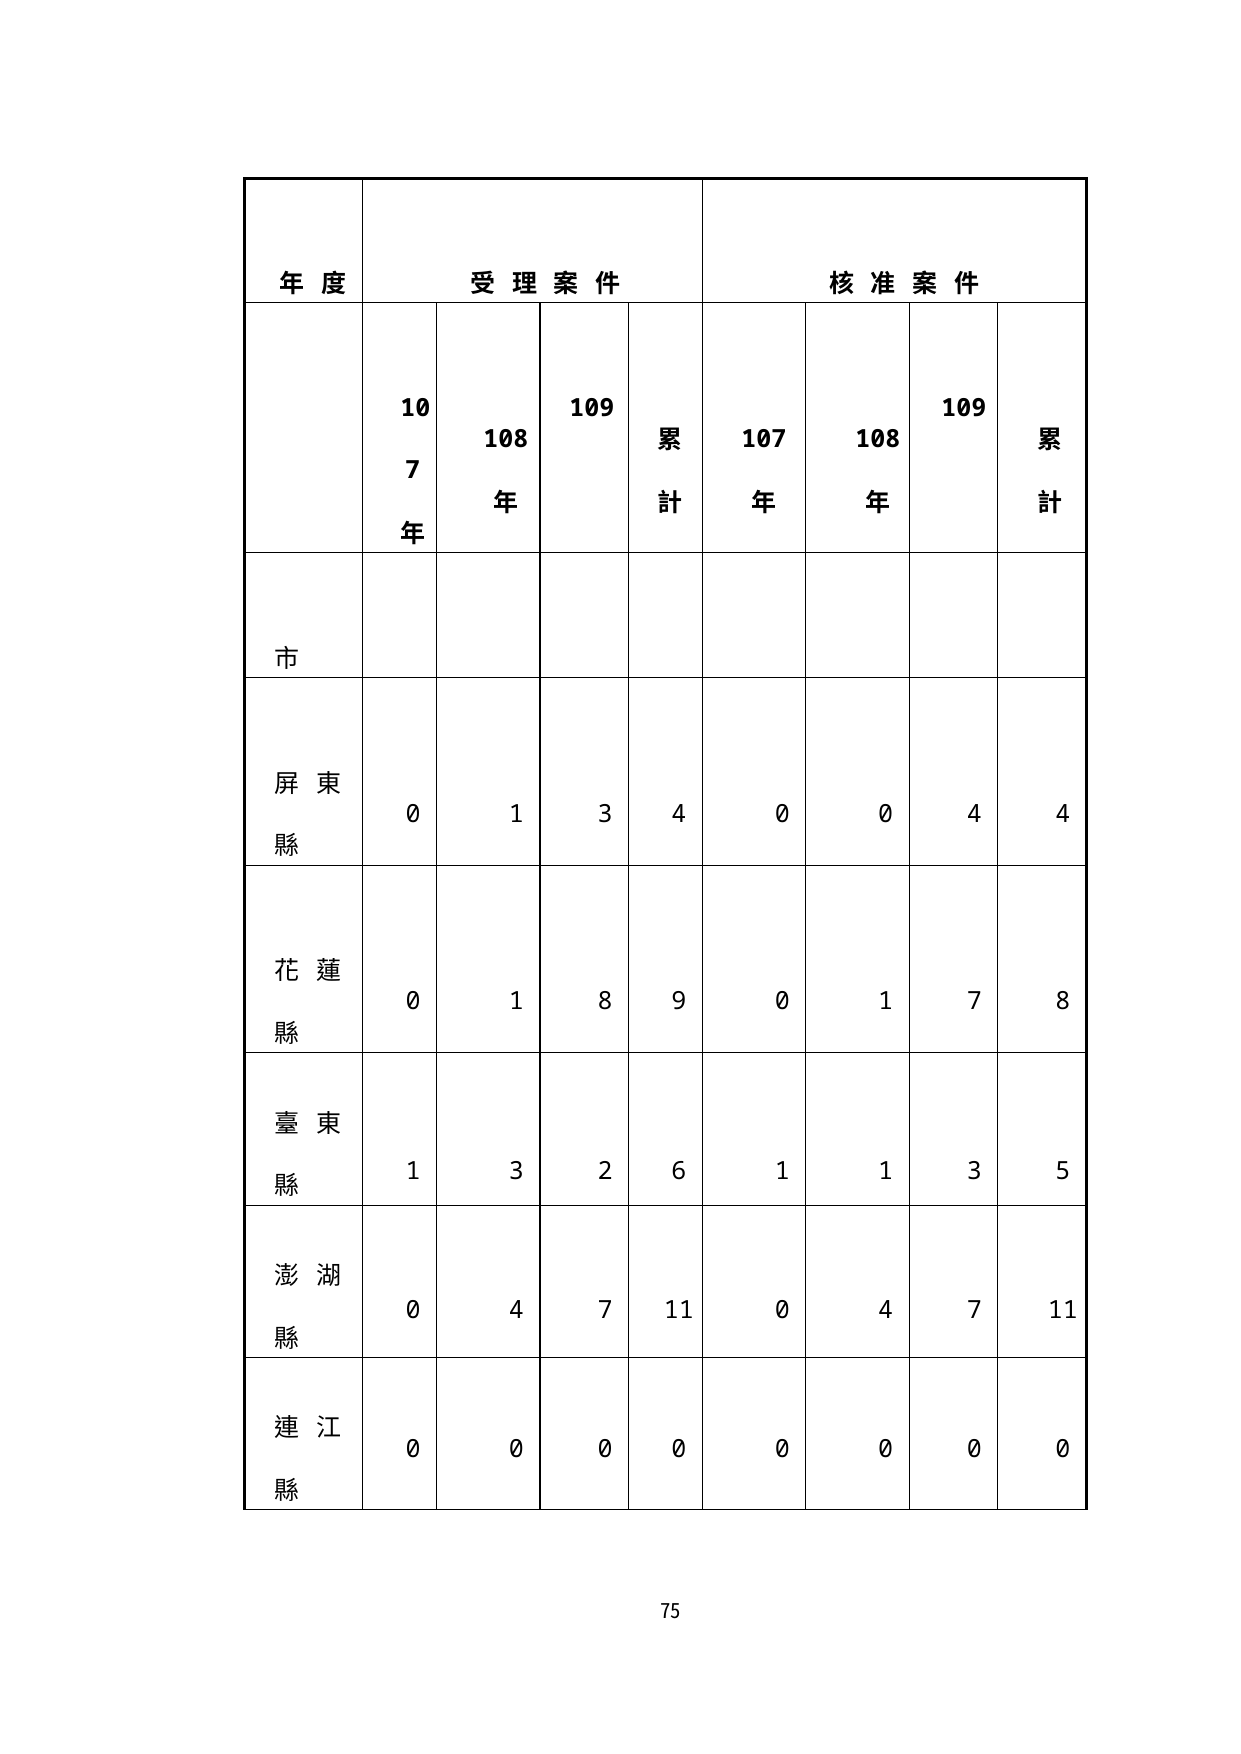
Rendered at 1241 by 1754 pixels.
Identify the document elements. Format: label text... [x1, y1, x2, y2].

table_cell 2 [541, 1053, 628, 1204]
table_cell 1 [363, 1053, 436, 1204]
table_cell 3 [437, 1053, 539, 1204]
table_header 核准案件 [703, 180, 1085, 302]
table_cell 109 [541, 303, 628, 552]
table_cell [437, 553, 539, 677]
table_header 受理案件 [363, 180, 702, 302]
table_cell 0 [363, 1358, 436, 1509]
table_cell 109 [910, 303, 997, 552]
table_cell 0 [998, 1358, 1085, 1509]
table_cell 4 [437, 1206, 539, 1357]
table_cell 3 [541, 678, 628, 865]
table_cell [541, 553, 628, 677]
table_cell 1 [806, 866, 909, 1052]
table_cell 0 [363, 866, 436, 1052]
table_cell 1 [703, 1053, 805, 1204]
table_cell 108年 [437, 303, 539, 552]
table_cell 4 [998, 678, 1085, 865]
table_cell 0 [703, 678, 805, 865]
table_cell 屏東縣 [246, 678, 362, 865]
table_cell 11 [629, 1206, 702, 1357]
table_cell 6 [629, 1053, 702, 1204]
table_cell [910, 553, 997, 677]
table_cell 4 [910, 678, 997, 865]
table_cell 0 [910, 1358, 997, 1509]
table_cell 11 [998, 1206, 1085, 1357]
table_cell 1 [437, 678, 539, 865]
table_cell 0 [541, 1358, 628, 1509]
table_cell [806, 553, 909, 677]
table_cell 0 [703, 866, 805, 1052]
table_cell 花蓮縣 [246, 866, 362, 1052]
table_cell 累計 [629, 303, 702, 552]
table_cell 5 [998, 1053, 1085, 1204]
table_header 年度 [246, 180, 362, 302]
table_cell 108年 [806, 303, 909, 552]
table_cell 0 [806, 678, 909, 865]
table_cell 市 [246, 553, 362, 677]
table_cell 107年 [363, 303, 436, 552]
table_cell 0 [629, 1358, 702, 1509]
table_cell [363, 553, 436, 677]
table_cell 累計 [998, 303, 1085, 552]
table_cell 0 [703, 1206, 805, 1357]
table_cell 8 [541, 866, 628, 1052]
table_cell 0 [806, 1358, 909, 1509]
table_cell 0 [437, 1358, 539, 1509]
table_cell [246, 303, 362, 552]
table_cell 澎湖縣 [246, 1206, 362, 1357]
table_cell 1 [437, 866, 539, 1052]
table_cell [998, 553, 1085, 677]
table_cell 1 [806, 1053, 909, 1204]
table_cell 0 [363, 678, 436, 865]
table_cell [629, 553, 702, 677]
table_cell 0 [363, 1206, 436, 1357]
table_cell 8 [998, 866, 1085, 1052]
table_cell 3 [910, 1053, 997, 1204]
table_cell 臺東縣 [246, 1053, 362, 1204]
table_cell 107年 [703, 303, 805, 552]
table_cell 0 [703, 1358, 805, 1509]
table_cell 9 [629, 866, 702, 1052]
table_cell 7 [910, 866, 997, 1052]
table_cell 4 [629, 678, 702, 865]
table_cell 4 [806, 1206, 909, 1357]
table_cell 7 [541, 1206, 628, 1357]
table_cell [703, 553, 805, 677]
table_cell 連江縣 [246, 1358, 362, 1509]
table_cell 7 [910, 1206, 997, 1357]
